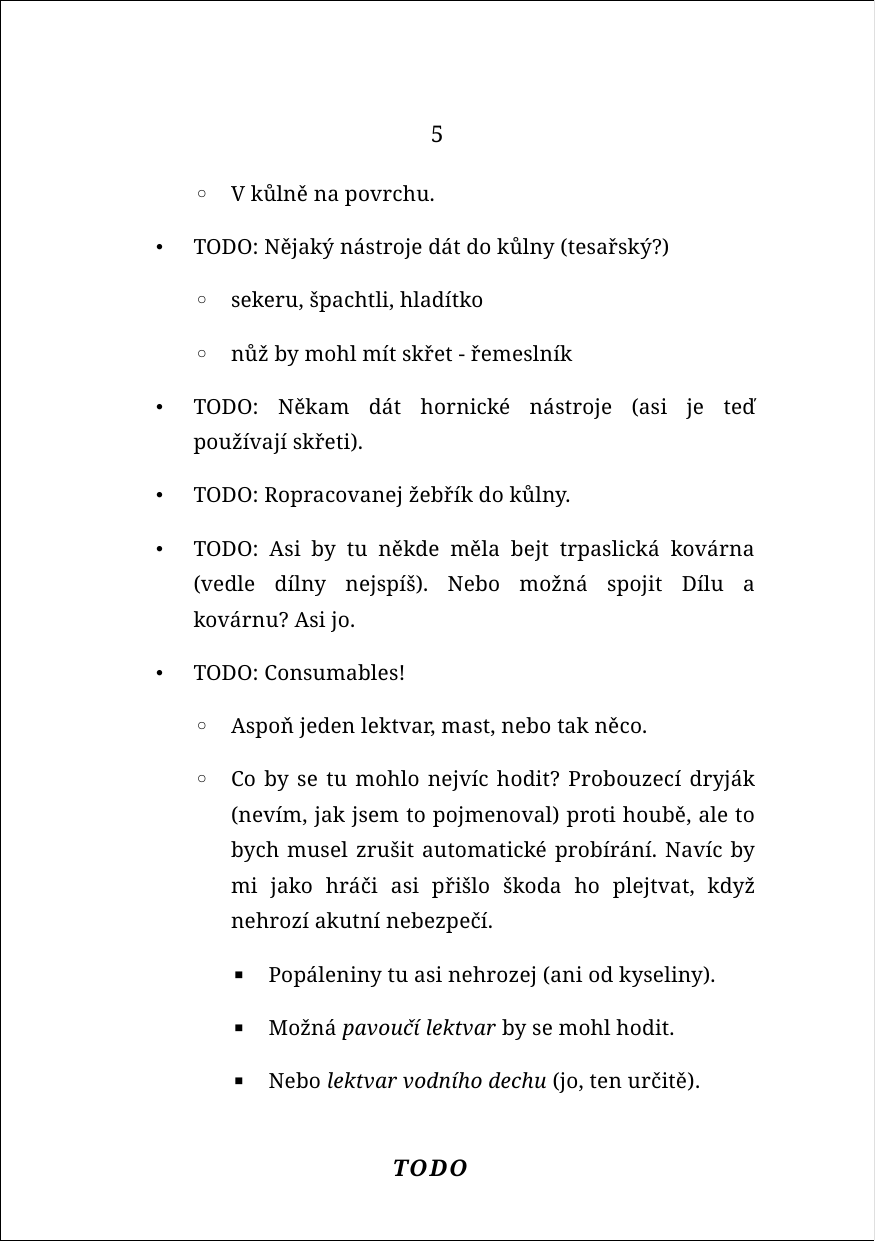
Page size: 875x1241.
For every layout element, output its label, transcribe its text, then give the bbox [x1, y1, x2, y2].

list Možná pavoučí lektvar by se mohl hodit. [231, 1013, 756, 1042]
list Co by se tu mohlo nejvíc hodit? Probouzecí dryják (nevím, jak jsem to pojmenoval) proti houbě, ale to bych musel zrušit automatické probírání. Navíc by mi jako hráči asi přišlo škoda ho plejtvat, když nehrozí akutní nebezpečí. [193, 764, 756, 935]
list TODO: Asi by tu někde měla bejt trpaslická kovárna (vedle dílny nejspíš). Nebo možná spojit Dílu a kovárnu? Asi jo. [156, 534, 756, 633]
list TODO: Někam dát hornické nástroje (asi je teď používají skřeti). [156, 392, 756, 456]
list TODO: Consumables! [156, 658, 756, 687]
list Popáleniny tu asi nehrozej (ani od kyseliny). [231, 960, 756, 988]
list V kůlně na povrchu. [193, 179, 756, 207]
list nůž by mohl mít skřet - řemeslník [193, 339, 756, 367]
list TODO: Nějaký nástroje dát do kůlny (tesařský?) [156, 232, 756, 261]
list Aspoň jeden lektvar, mast, nebo tak něco. [193, 711, 756, 740]
list sekeru, špachtli, hladítko [193, 285, 756, 314]
list Nebo lektvar vodního dechu (jo, ten určitě). [231, 1066, 756, 1095]
list TODO: Ropracovanej žebřík do kůlny. [156, 481, 756, 509]
